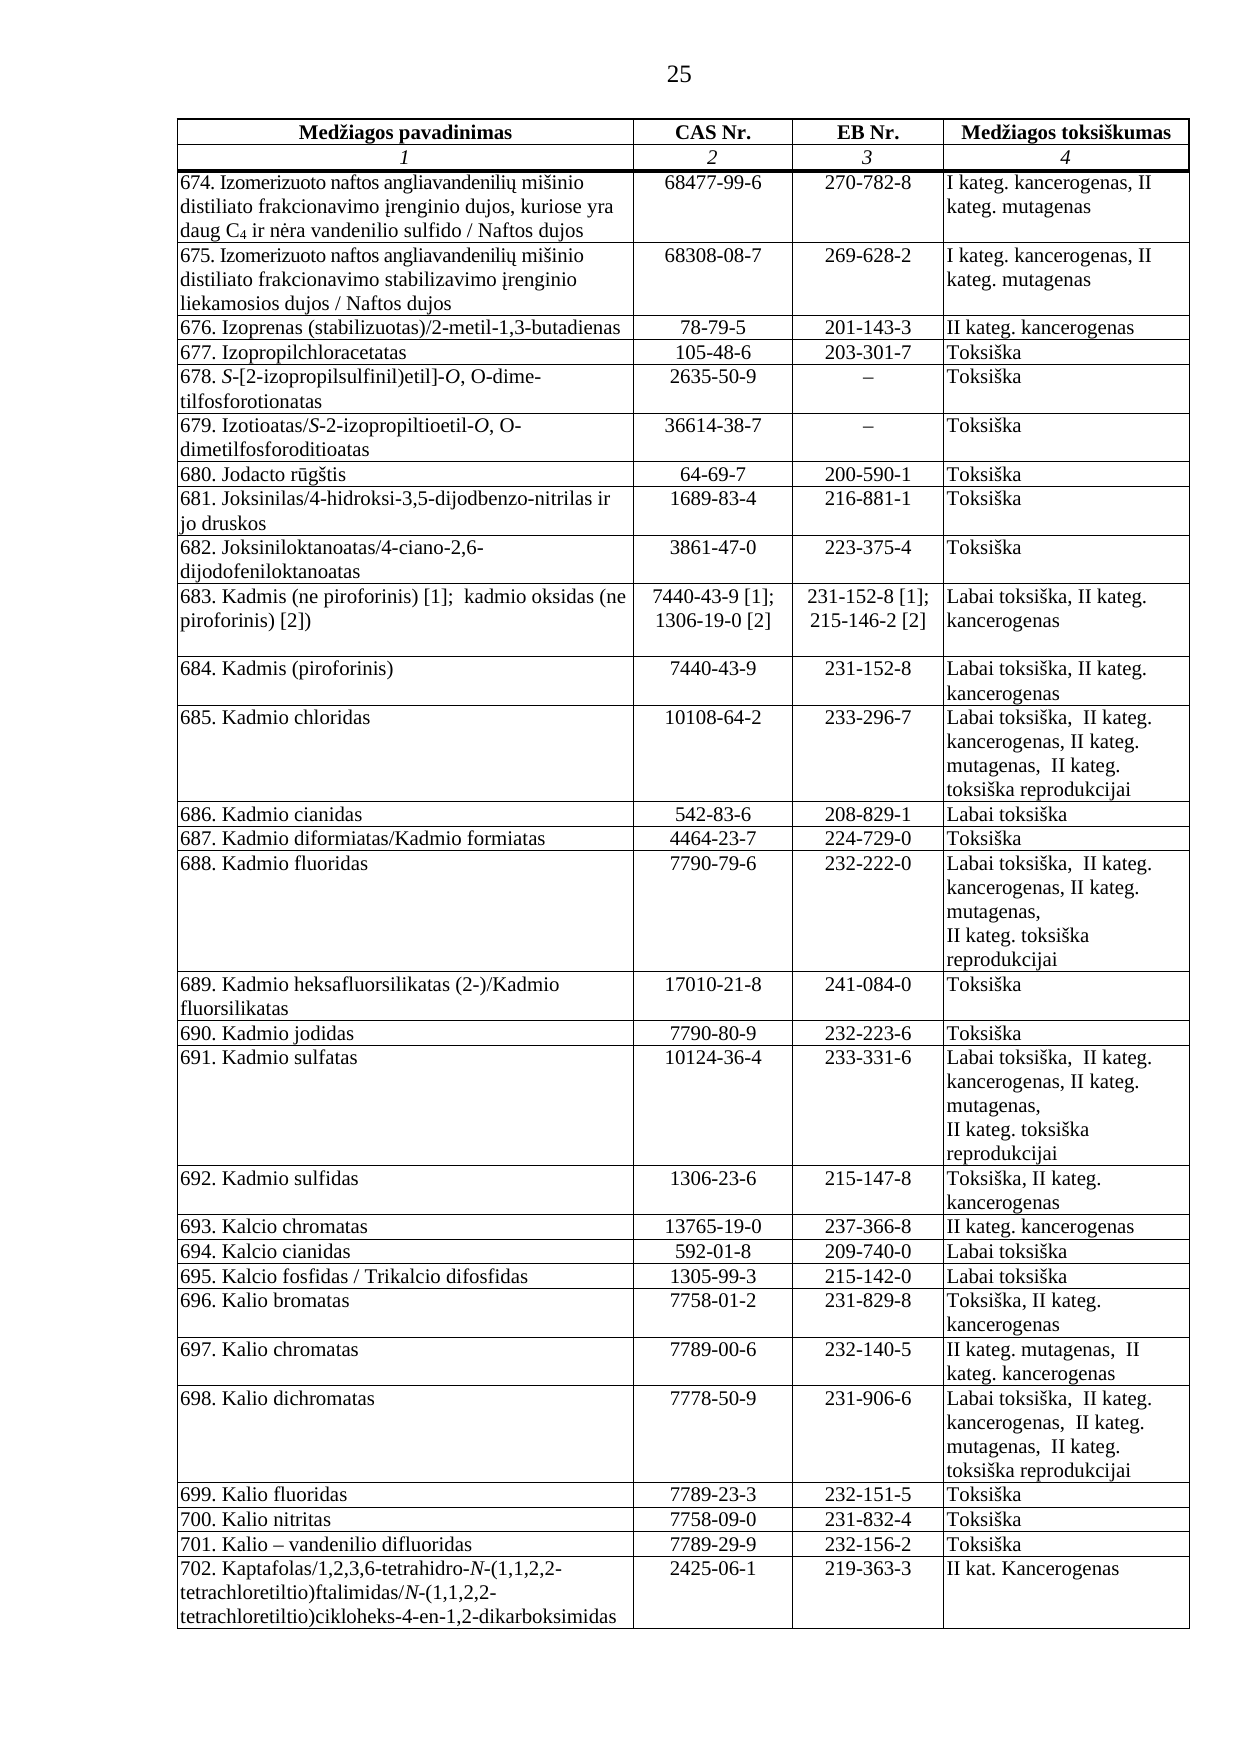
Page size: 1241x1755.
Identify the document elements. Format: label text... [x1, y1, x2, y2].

table_cell I kateg. kancerogenas, II kateg. mutagenas [944, 173, 1189, 242]
table_cell 201-143-3 [793, 316, 943, 339]
table_cell II kat. Kancerogenas [944, 1557, 1189, 1628]
table_cell 692. Kadmio sulfidas [178, 1166, 633, 1214]
table_cell 200-590-1 [793, 462, 943, 486]
table_cell 592-01-8 [634, 1240, 792, 1263]
table_cell 237-366-8 [793, 1215, 943, 1238]
table_cell 7789-23-3 [634, 1483, 792, 1506]
table_cell 676. Izoprenas (stabilizuotas)/2-metil-1,3-butadienas [178, 316, 633, 339]
table_cell 4464-23-7 [634, 827, 792, 850]
table_cell 7790-79-6 [634, 851, 792, 971]
table_cell 681. Joksinilas/4-hidroksi-3,5-dijodbenzo-nitrilas ir jo druskos [178, 487, 633, 534]
table_cell 232-151-5 [793, 1483, 943, 1506]
table_cell Labai toksiška [944, 1240, 1189, 1263]
table_cell 702. Kaptafolas/1,2,3,6-tetrahidro-N-(1,1,2,2-tetrachloretiltio)ftalimidas/N-(1,1,2,2-tetrachloretiltio)cikloheks-4-en-1,2-dikarboksimidas [178, 1557, 633, 1628]
table_cell 1689-83-4 [634, 487, 792, 534]
table_cell I kateg. kancerogenas, II kateg. mutagenas [944, 243, 1189, 315]
table_cell 7778-50-9 [634, 1386, 792, 1482]
table_cell 7440-43-9 [634, 657, 792, 704]
table_cell 683. Kadmis (ne piroforinis) [1]; kadmio oksidas (ne piroforinis) [2]) [178, 584, 633, 656]
table_cell 685. Kadmio chloridas [178, 706, 633, 801]
table_cell 231-906-6 [793, 1386, 943, 1482]
table_cell Toksiška [944, 536, 1189, 583]
table_cell 231-152-8 [793, 657, 943, 704]
table_cell 219-363-3 [793, 1557, 943, 1628]
table_cell 7758-09-0 [634, 1508, 792, 1531]
table_cell 17010-21-8 [634, 972, 792, 1020]
table_cell 687. Kadmio diformiatas/Kadmio formiatas [178, 827, 633, 850]
table_cell 4 [944, 145, 1188, 169]
table_cell 693. Kalcio chromatas [178, 1215, 633, 1238]
table_cell II kateg. kancerogenas [944, 316, 1189, 339]
table_cell 689. Kadmio heksafluorsilikatas (2-)/Kadmio fluorsilikatas [178, 972, 633, 1020]
table_cell Toksiška [944, 365, 1189, 413]
table_cell Labai toksiška, II kateg. kancerogenas [944, 657, 1189, 704]
table_cell 542-83-6 [634, 802, 792, 826]
table_cell Labai toksiška, II kateg. kancerogenas [944, 584, 1189, 656]
table_cell 231-829-8 [793, 1289, 943, 1336]
table_cell 2 [634, 145, 792, 169]
table_cell 232-223-6 [793, 1021, 943, 1044]
table_cell Toksiška [944, 340, 1189, 364]
table_cell Toksiška [944, 487, 1189, 534]
table_cell 241-084-0 [793, 972, 943, 1020]
table_cell Toksiška [944, 827, 1189, 850]
table_cell 10108-64-2 [634, 706, 792, 801]
table_cell Toksiška [944, 1483, 1189, 1506]
table_cell Toksiška, II kateg. kancerogenas [944, 1166, 1189, 1214]
table_cell Labai toksiška [944, 1264, 1189, 1288]
table_cell 701. Kalio – vandenilio difluoridas [178, 1532, 633, 1556]
table_header CAS Nr. [634, 120, 792, 144]
table_cell 105-48-6 [634, 340, 792, 364]
table_cell Labai toksiška, II kateg. kancerogenas, II kateg. mutagenas, II kateg. toksiška reprodukcijai [944, 851, 1189, 971]
table_cell 7789-29-9 [634, 1532, 792, 1556]
table_cell 215-142-0 [793, 1264, 943, 1288]
table_cell 270-782-8 [793, 173, 943, 242]
table_cell 7758-01-2 [634, 1289, 792, 1336]
table_cell 232-140-5 [793, 1338, 943, 1385]
table_cell 700. Kalio nitritas [178, 1508, 633, 1531]
table_cell 231-832-4 [793, 1508, 943, 1531]
table_header Medžiagos pavadinimas [178, 120, 633, 144]
table_cell Labai toksiška [944, 802, 1189, 826]
table_header Medžiagos toksiškumas [944, 120, 1188, 144]
table_cell Toksiška [944, 1532, 1189, 1556]
table_cell 215-147-8 [793, 1166, 943, 1214]
table_cell 694. Kalcio cianidas [178, 1240, 633, 1263]
table_cell 68477-99-6 [634, 173, 792, 242]
table_cell 696. Kalio bromatas [178, 1289, 633, 1336]
table_cell Toksiška [944, 1508, 1189, 1531]
table_cell 216-881-1 [793, 487, 943, 534]
table_cell 13765-19-0 [634, 1215, 792, 1238]
table_cell – [793, 414, 943, 461]
table_cell 698. Kalio dichromatas [178, 1386, 633, 1482]
table_cell 679. Izotioatas/S-2-izopropiltioetil-O, O-dimetilfosforoditioatas [178, 414, 633, 461]
table_cell 680. Jodacto rūgštis [178, 462, 633, 486]
table_cell 678. S-[2-izopropilsulfinil)etil]-O, O-dime-tilfosforotionatas [178, 365, 633, 413]
table_cell Labai toksiška, II kateg. kancerogenas, II kateg. mutagenas, II kateg. toksiška reprodukcijai [944, 1386, 1189, 1482]
table_cell 233-331-6 [793, 1046, 943, 1165]
table_cell 3861-47-0 [634, 536, 792, 583]
table_cell 68308-08-7 [634, 243, 792, 315]
table_cell 223-375-4 [793, 536, 943, 583]
table_cell 232-222-0 [793, 851, 943, 971]
table_cell 7789-00-6 [634, 1338, 792, 1385]
table_cell 690. Kadmio jodidas [178, 1021, 633, 1044]
table_cell Toksiška [944, 1021, 1189, 1044]
table_cell 3 [793, 145, 943, 169]
table_cell 691. Kadmio sulfatas [178, 1046, 633, 1165]
table_cell 2425-06-1 [634, 1557, 792, 1628]
table_cell 10124-36-4 [634, 1046, 792, 1165]
table_cell 203-301-7 [793, 340, 943, 364]
table_cell 2635-50-9 [634, 365, 792, 413]
table_cell 232-156-2 [793, 1532, 943, 1556]
table_cell Toksiška [944, 414, 1189, 461]
table_cell Labai toksiška, II kateg. kancerogenas, II kateg. mutagenas, II kateg. toksiška reprodukcijai [944, 706, 1189, 801]
table_cell 64-69-7 [634, 462, 792, 486]
table_cell 688. Kadmio fluoridas [178, 851, 633, 971]
table_header EB Nr. [793, 120, 943, 144]
table_cell 208-829-1 [793, 802, 943, 826]
table_cell Toksiška, II kateg. kancerogenas [944, 1289, 1189, 1336]
table_cell 231-152-8 [1]; 215-146-2 [2] [793, 584, 943, 656]
table_cell Labai toksiška, II kateg. kancerogenas, II kateg. mutagenas, II kateg. toksiška reprodukcijai [944, 1046, 1189, 1165]
table_cell 209-740-0 [793, 1240, 943, 1263]
table_cell 233-296-7 [793, 706, 943, 801]
table_cell Toksiška [944, 972, 1189, 1020]
table_cell 269-628-2 [793, 243, 943, 315]
table_cell 686. Kadmio cianidas [178, 802, 633, 826]
table_cell 78-79-5 [634, 316, 792, 339]
table_cell – [793, 365, 943, 413]
table_cell 674. Izomerizuoto naftos angliavandenilių mišinio distiliato frakcionavimo įrenginio dujos, kuriose yra daug C4 ir nėra vandenilio sulfido / Naftos dujos [178, 173, 633, 242]
table_cell 695. Kalcio fosfidas / Trikalcio difosfidas [178, 1264, 633, 1288]
table_cell 697. Kalio chromatas [178, 1338, 633, 1385]
table_cell 682. Joksiniloktanoatas/4-ciano-2,6-dijodofeniloktanoatas [178, 536, 633, 583]
table_cell 36614-38-7 [634, 414, 792, 461]
table_cell 677. Izopropilchloracetatas [178, 340, 633, 364]
table_cell 224-729-0 [793, 827, 943, 850]
table_cell 699. Kalio fluoridas [178, 1483, 633, 1506]
table_cell 1306-23-6 [634, 1166, 792, 1214]
table_cell 7440-43-9 [1]; 1306-19-0 [2] [634, 584, 792, 656]
table_cell 7790-80-9 [634, 1021, 792, 1044]
table_cell 1 [178, 145, 633, 169]
table_cell II kateg. mutagenas, II kateg. kancerogenas [944, 1338, 1189, 1385]
table_cell II kateg. kancerogenas [944, 1215, 1189, 1238]
table_cell 675. Izomerizuoto naftos angliavandenilių mišinio distiliato frakcionavimo stabilizavimo įrenginio liekamosios dujos / Naftos dujos [178, 243, 633, 315]
table_cell 684. Kadmis (piroforinis) [178, 657, 633, 704]
table_cell Toksiška [944, 462, 1189, 486]
table_cell 1305-99-3 [634, 1264, 792, 1288]
